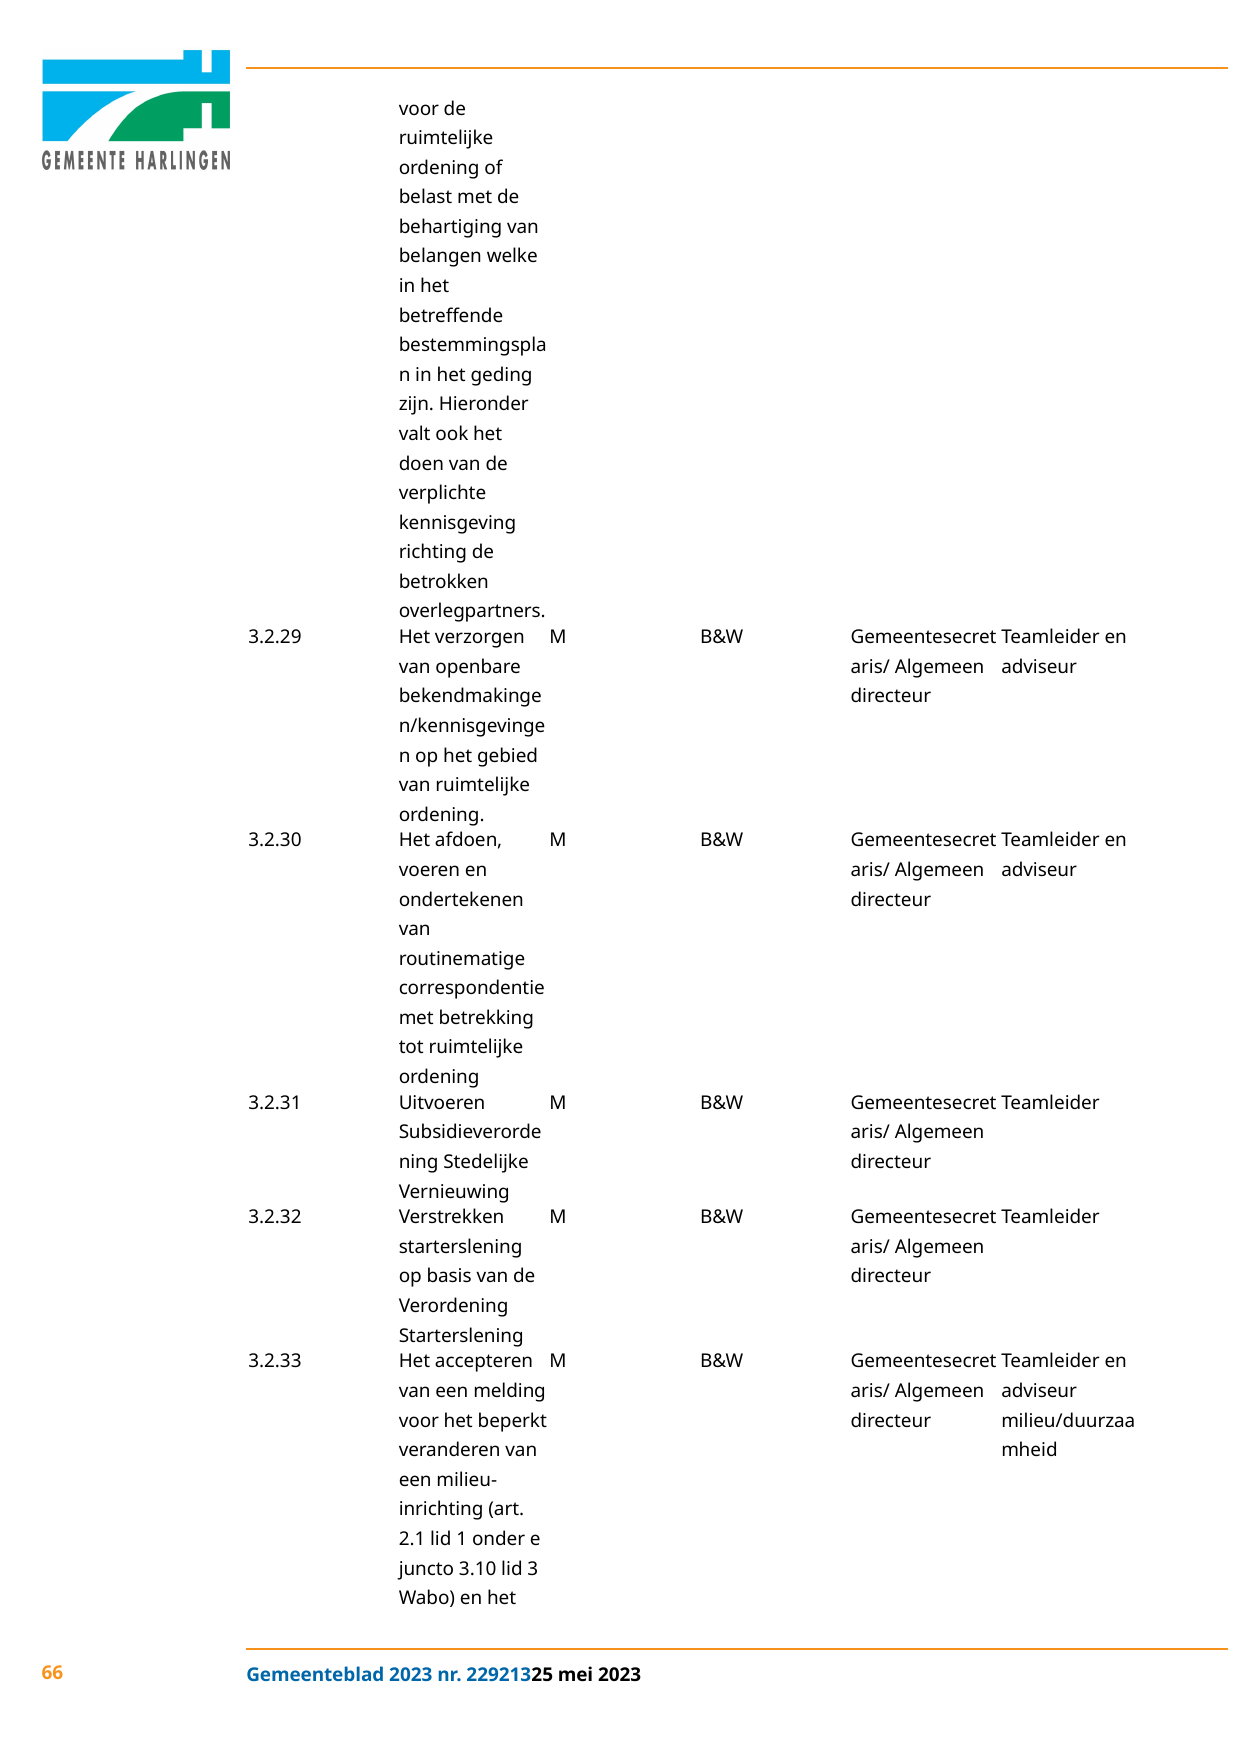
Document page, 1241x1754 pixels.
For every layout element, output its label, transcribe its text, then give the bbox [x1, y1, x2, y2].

table_cell Gemeentesecretaris/ Algemeen directeur [850, 1204, 1001, 1348]
table_cell Gemeentesecretaris/ Algemeen directeur [850, 1089, 1001, 1203]
table_cell B&W [700, 1204, 850, 1348]
table_cell Het afdoen, voeren en ondertekenen van routinematige correspondentie met betrekking tot ruimtelijke ordening [399, 827, 549, 1089]
table_cell Het accepteren van een melding voor het beperkt veranderen van een milieu-inrichting (art. 2.1 lid 1 onder e juncto 3.10 lid 3 Wabo) en het [399, 1348, 549, 1610]
table_cell B&W [700, 827, 850, 1089]
table_cell 3.2.32 [248, 1204, 398, 1348]
table_cell [850, 95, 1001, 623]
table_cell Het verzorgen van openbare bekendmakingen/kennisgevingen op het gebied van ruimtelijke ordening. [399, 624, 549, 827]
table_cell Verstrekken starterslening op basis van de Verordening Starterslening [399, 1204, 549, 1348]
table_cell [248, 95, 398, 623]
table_cell M [549, 1348, 700, 1610]
table_cell B&W [700, 624, 850, 827]
table_cell M [549, 1089, 700, 1203]
table_cell 3.2.30 [248, 827, 398, 1089]
table_cell B&W [700, 1089, 850, 1203]
table_cell Teamleider [1001, 1089, 1152, 1203]
table_cell Teamleider en adviseur [1001, 827, 1152, 1089]
table_cell 3.2.31 [248, 1089, 398, 1203]
table_cell Teamleider [1001, 1204, 1152, 1348]
table_cell M [549, 827, 700, 1089]
table_cell Gemeentesecretaris/ Algemeen directeur [850, 1348, 1001, 1610]
picture [41, 47, 231, 172]
table_cell 3.2.33 [248, 1348, 398, 1610]
table_cell B&W [700, 1348, 850, 1610]
table_cell [1001, 95, 1152, 623]
table_cell M [549, 624, 700, 827]
table_cell voor de ruimtelijke ordening of belast met de behartiging van belangen welke in het betreffende bestemmingsplan in het geding zijn. Hieronder valt ook het doen van de verplichte kennisgeving richting de betrokken overlegpartners. [399, 95, 549, 623]
table_cell Uitvoeren Subsidieverordening Stedelijke Vernieuwing [399, 1089, 549, 1203]
table_cell Teamleider en adviseur milieu/duurzaamheid [1001, 1348, 1152, 1610]
table_cell 3.2.29 [248, 624, 398, 827]
table_cell M [549, 1204, 700, 1348]
table_cell Teamleider en adviseur [1001, 624, 1152, 827]
table_cell [549, 95, 700, 623]
table_cell [700, 95, 850, 623]
table_cell Gemeentesecretaris/ Algemeen directeur [850, 827, 1001, 1089]
table_cell Gemeentesecretaris/ Algemeen directeur [850, 624, 1001, 827]
